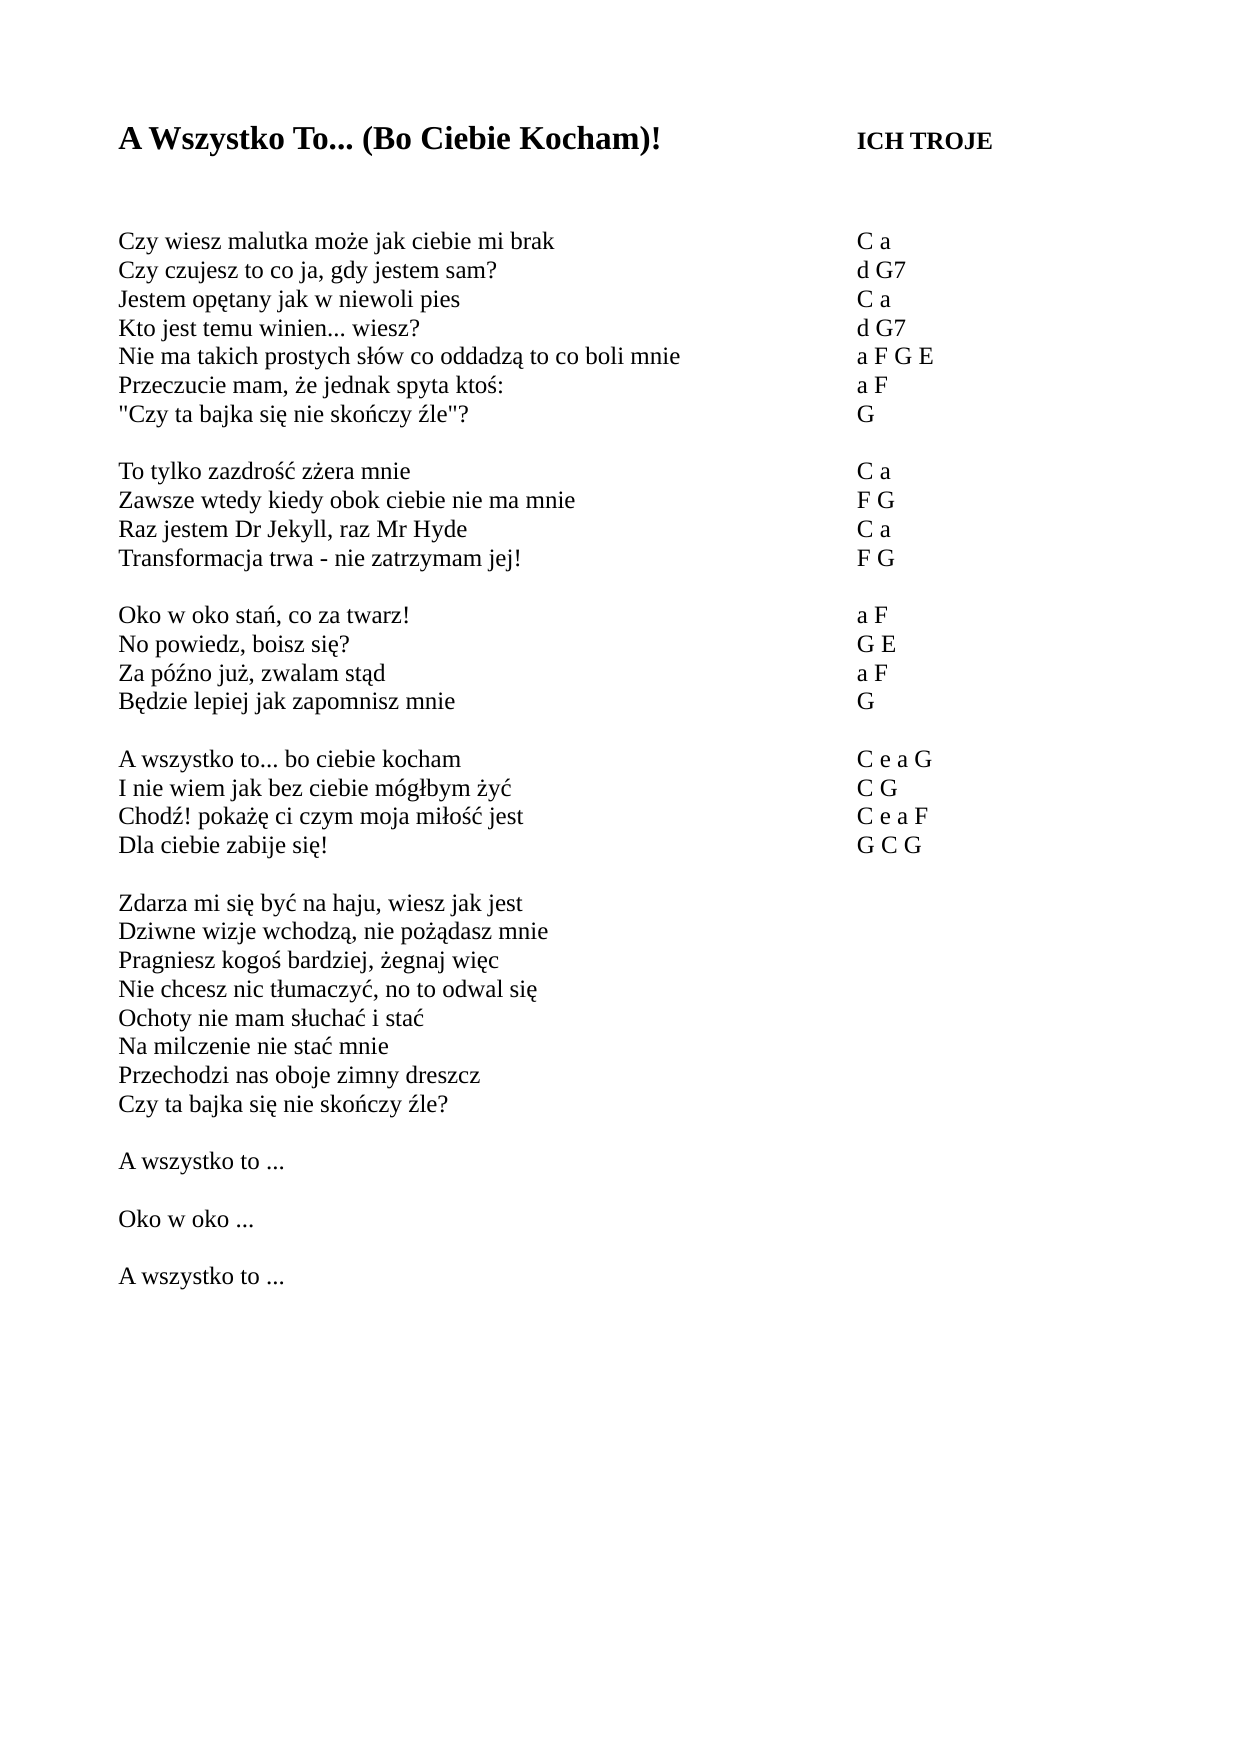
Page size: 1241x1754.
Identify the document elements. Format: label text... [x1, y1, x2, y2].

subtitle A Wszystko To... (Bo Ciebie Kocham)! ICH TROJE [118, 118, 1122, 156]
text To tylko zazdrość zżera mnie C a Zawsze wtedy kiedy obok ciebie nie ma mnie F G Raz jestem Dr Jekyll, raz Mr Hyde C a Transformacja trwa - nie zatrzymam jej! F G [118, 456, 1122, 571]
text A wszystko to ... [118, 1146, 1122, 1175]
text Nie ma takich prostych słów co oddadzą to co boli mnie a F G E Przeczucie mam, że jednak spyta ktoś: a F "Czy ta bajka się nie skończy źle"? G [118, 341, 1122, 428]
text A wszystko to... bo ciebie kocham C e a G I nie wiem jak bez ciebie mógłbym żyć C G Chodź! pokażę ci czym moja miłość jest C e a F Dla ciebie zabije się! G C G [118, 715, 1122, 859]
text Za późno już, zwalam stąd a F Będzie lepiej jak zapomnisz mnie G [118, 658, 1122, 715]
text A wszystko to ... [118, 1261, 1122, 1290]
text Oko w oko ... [118, 1204, 1122, 1233]
text Oko w oko stań, co za twarz! a F No powiedz, boisz się? G E [118, 571, 1122, 658]
text Czy wiesz malutka może jak ciebie mi brak C a Czy czujesz to co ja, gdy jestem sam? d G7 Jestem opętany jak w niewoli pies C a Kto jest temu winien... wiesz? d G7 [118, 226, 1122, 341]
text Zdarza mi się być na haju, wiesz jak jest Dziwne wizje wchodzą, nie pożądasz mnie Pragniesz kogoś bardziej, żegnaj więc Nie chcesz nic tłumaczyć, no to odwal się Ochoty nie mam słuchać i stać Na milczenie nie stać mnie Przechodzi nas oboje zimny dreszcz Czy ta bajka się nie skończy źle? [118, 888, 1122, 1118]
